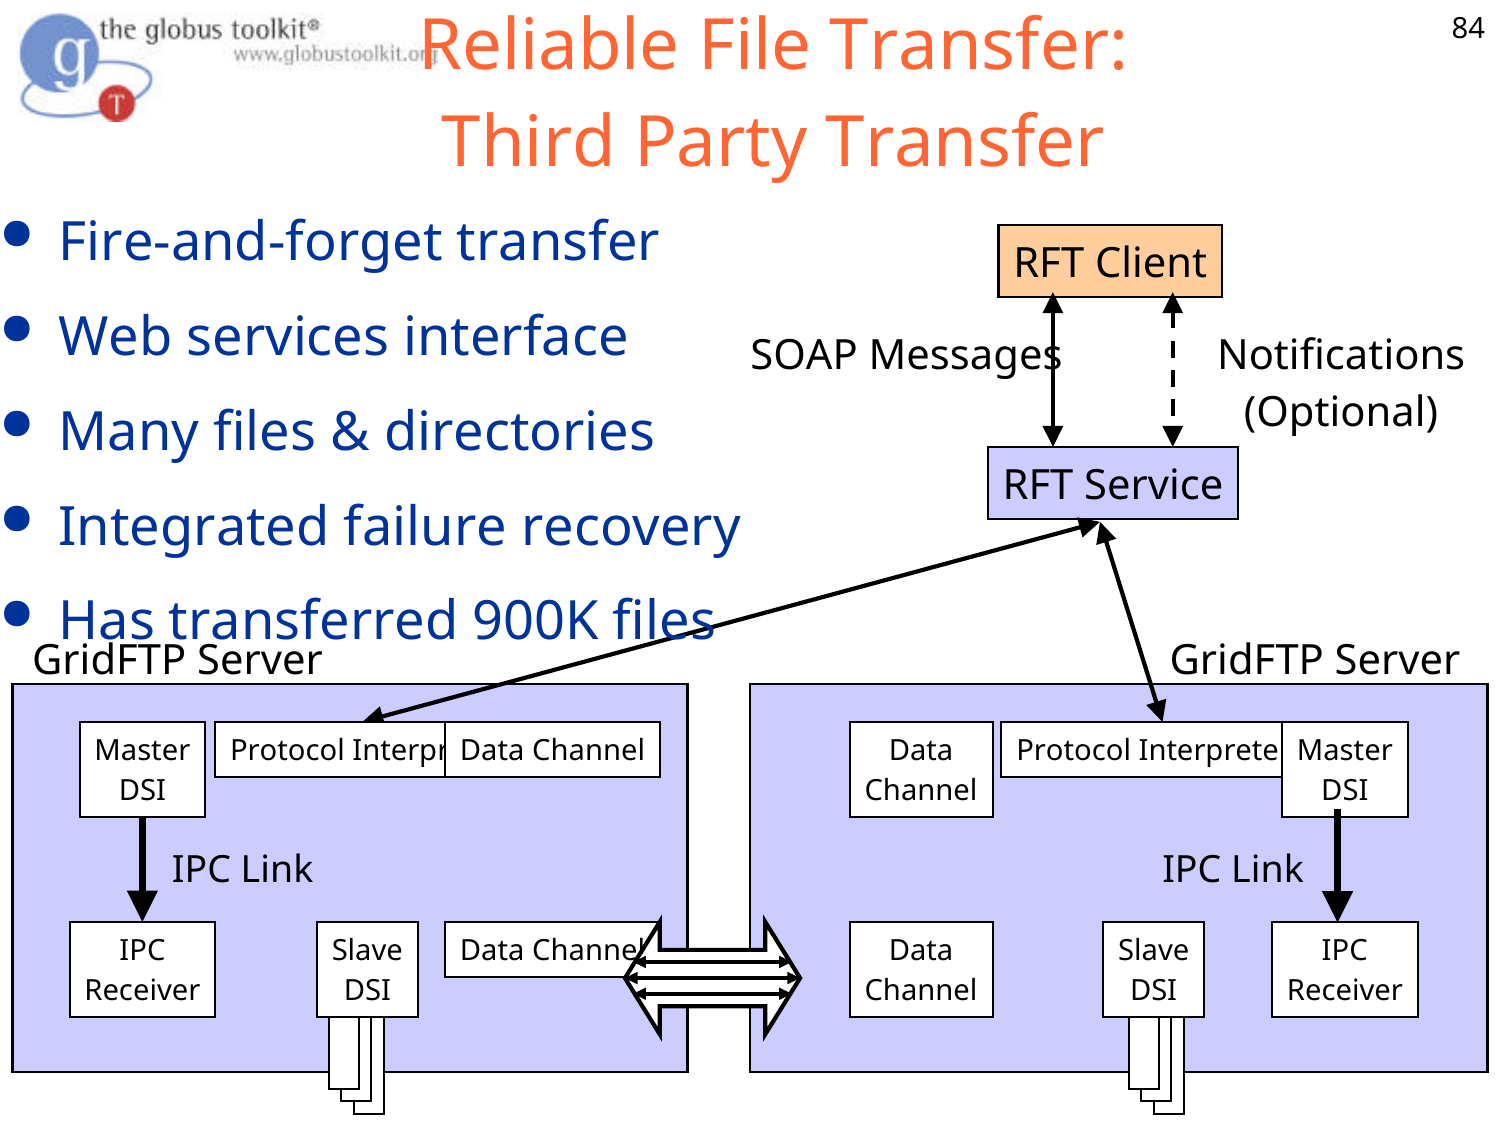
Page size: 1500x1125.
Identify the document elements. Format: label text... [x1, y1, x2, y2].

text_box Notifications (Optional) [1202, 316, 1481, 447]
text_box Data Channel [849, 721, 993, 817]
title Reliable File Transfer: Third Party Transfer [171, 9, 1376, 196]
text_box [12, 684, 1488, 1114]
text_box IPC Link [150, 834, 336, 901]
text_box Master DSI [1281, 721, 1408, 817]
picture [17, 12, 171, 122]
text_box Data Channel [445, 921, 659, 978]
text_box Data Channel [445, 721, 661, 778]
text_box GridFTP Server [17, 621, 338, 695]
text_box Master DSI [79, 721, 206, 817]
text_box IPC Receiver [1271, 921, 1418, 1017]
text_box IPC Receiver [69, 921, 216, 1017]
text_box RFT Service [987, 446, 1239, 520]
text_box Data Channel [849, 921, 993, 1017]
text_box GridFTP Server [1154, 621, 1476, 695]
text_box Slave DSI [1103, 921, 1205, 1017]
text_box Fire-and-forget transfer Web services interface Many files & directories Integrated failure recovery Has transferred 900K files [0, 187, 826, 538]
text_box Slave DSI [317, 921, 418, 1017]
text_box IPC Link [1147, 834, 1319, 901]
text_box RFT Client [998, 224, 1223, 298]
text_box Protocol Interpreter [1001, 721, 1281, 778]
text_box Protocol Interpreter [215, 721, 445, 778]
text_box SOAP Messages [826, 316, 1078, 390]
